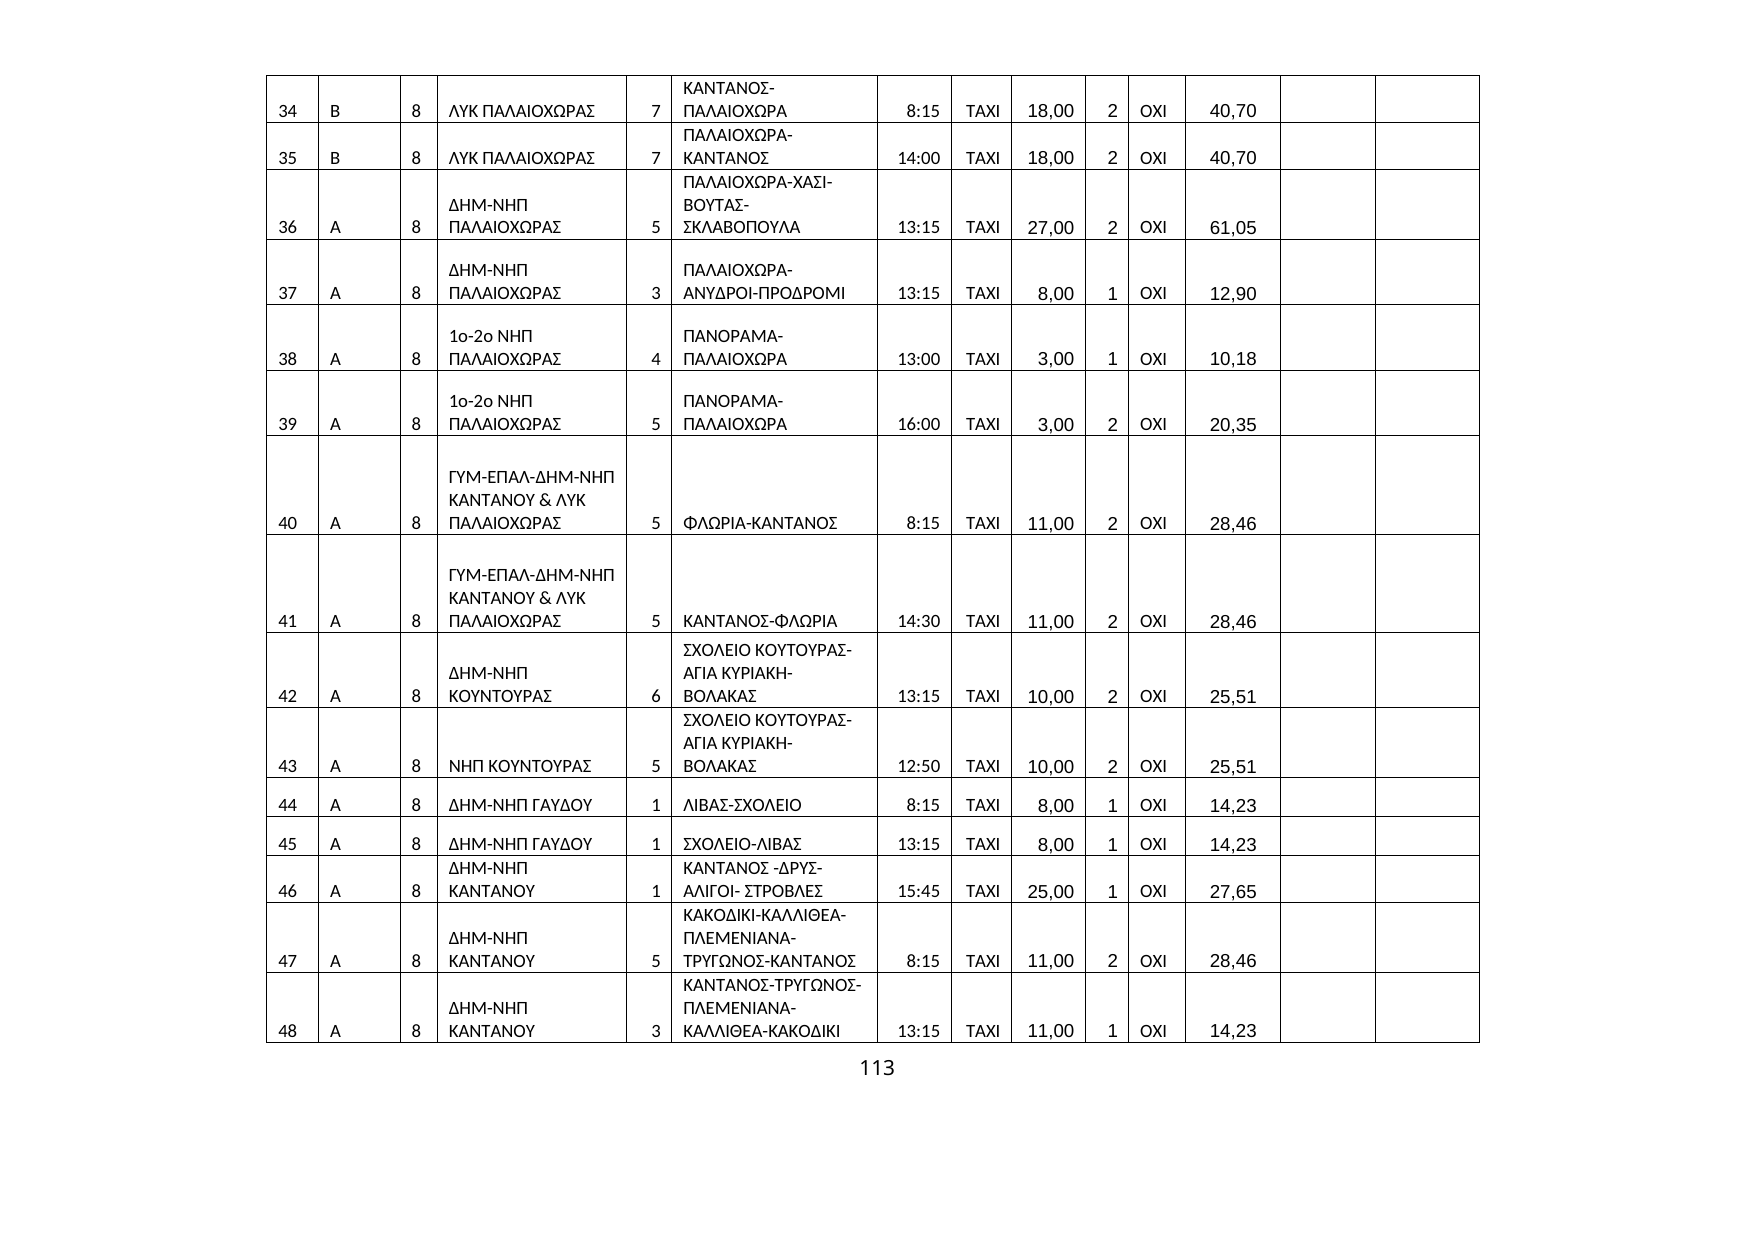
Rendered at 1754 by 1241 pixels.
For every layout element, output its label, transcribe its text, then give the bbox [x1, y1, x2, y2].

table_cell 12:50 [878, 708, 951, 777]
table_cell ΌΧΙ [1129, 436, 1185, 534]
table_cell 10,00 [1012, 708, 1085, 777]
table_cell 40 [267, 436, 318, 534]
table_cell 6 [627, 633, 671, 707]
table_cell [1281, 436, 1375, 534]
table_cell [1281, 633, 1375, 707]
table_cell [1376, 170, 1479, 238]
table_cell [1480, 902, 1487, 972]
table_cell ΔΗΜ-ΝΗΠ ΚΟΥΝΤΟΥΡΑΣ [438, 633, 626, 707]
table_cell Α [319, 856, 400, 902]
table_cell 15:45 [878, 856, 951, 902]
table_cell [1281, 371, 1375, 435]
table_cell TAXI [952, 305, 1011, 370]
table_cell 3 [627, 973, 671, 1042]
table_cell 8 [401, 76, 437, 122]
table_cell ΠΑΛΑΙΟΧΩΡΑ-ΑΝΥΔΡΟΙ-ΠΡΟΔΡΟΜΙ [672, 240, 877, 304]
table_cell 3,00 [1012, 305, 1085, 370]
table_cell [1376, 535, 1479, 632]
table_cell ΠΑΝΟΡΑΜΑ-ΠΑΛΑΙΟΧΩΡΑ [672, 371, 877, 435]
table_cell ΝΗΠ ΚΟΥΝΤΟΥΡΑΣ [438, 708, 626, 777]
table_cell [1376, 708, 1479, 777]
table_cell 2 [1086, 708, 1128, 777]
table_cell ΌΧΙ [1129, 305, 1185, 370]
table_cell 8:15 [878, 76, 951, 122]
table_cell 5 [627, 903, 671, 972]
table_cell ΌΧΙ [1129, 817, 1185, 855]
table_cell ΓΥΜ-ΕΠΑΛ-ΔΗΜ-ΝΗΠ ΚΑΝΤΑΝΟΥ & ΛΥΚ ΠΑΛΑΙΟΧΩΡΑΣ [438, 535, 626, 632]
table_cell [1281, 856, 1375, 902]
table_cell Β [319, 76, 400, 122]
table_cell [1281, 76, 1375, 122]
table_cell ΠΑΛΑΙΟΧΩΡΑ-ΧΑΣΙ-ΒΟΥΤΑΣ-ΣΚΛΑΒΟΠΟΥΛΑ [672, 170, 877, 238]
table_cell [1480, 435, 1487, 534]
table_cell ΌΧΙ [1129, 708, 1185, 777]
table_cell [1281, 708, 1375, 777]
table_cell ΌΧΙ [1129, 371, 1185, 435]
table_cell TAXI [952, 240, 1011, 304]
table_cell 47 [267, 903, 318, 972]
table_cell 2 [1086, 436, 1128, 534]
table_cell Α [319, 708, 400, 777]
table_cell 8 [401, 973, 437, 1042]
table_cell 1 [1086, 240, 1128, 304]
table_cell 13:15 [878, 633, 951, 707]
table_cell 5 [627, 708, 671, 777]
table_cell Α [319, 305, 400, 370]
table_cell 2 [1086, 371, 1128, 435]
table_cell 1 [627, 778, 671, 816]
table_cell 8 [401, 708, 437, 777]
table_cell ΚΑΚΟΔΙΚΙ-ΚΑΛΛΙΘΕΑ-ΠΛΕΜΕΝΙΑΝΑ-ΤΡΥΓΩΝΟΣ-ΚΑΝΤΑΝΟΣ [672, 903, 877, 972]
table_cell 20,35 [1186, 371, 1280, 435]
table_cell 25,51 [1186, 708, 1280, 777]
table_cell 14,23 [1186, 817, 1280, 855]
table_cell 8 [401, 817, 437, 855]
table_cell 13:15 [878, 973, 951, 1042]
table_cell ΛΥΚ ΠΑΛΑΙΟΧΩΡΑΣ [438, 76, 626, 122]
table_cell ΣΧΟΛΕΙΟ ΚΟΥΤΟΥΡΑΣ- ΑΓΙΑ ΚΥΡΙΑΚΗ- ΒΟΛΑΚΑΣ [672, 633, 877, 707]
table_cell [1376, 305, 1479, 370]
table_cell [1281, 305, 1375, 370]
table_cell 40,70 [1186, 123, 1280, 169]
table_cell ΔΗΜ-ΝΗΠ ΚΑΝΤΑΝΟΥ [438, 903, 626, 972]
table_cell 28,46 [1186, 436, 1280, 534]
table_cell [1480, 370, 1487, 435]
table_cell TAXI [952, 371, 1011, 435]
table_cell 25,00 [1012, 856, 1085, 902]
table_cell [1376, 240, 1479, 304]
table_cell 14:00 [878, 123, 951, 169]
table_cell 1ο-2ο ΝΗΠ ΠΑΛΑΙΟΧΩΡΑΣ [438, 371, 626, 435]
table_cell ΓΥΜ-ΕΠΑΛ-ΔΗΜ-ΝΗΠ ΚΑΝΤΑΝΟΥ & ΛΥΚ ΠΑΛΑΙΟΧΩΡΑΣ [438, 436, 626, 534]
table_cell TAXI [952, 436, 1011, 534]
table_cell 18,00 [1012, 76, 1085, 122]
table_cell TAXI [952, 856, 1011, 902]
table_cell 1 [627, 817, 671, 855]
table_cell ΠΑΛΑΙΟΧΩΡΑ-ΚΑΝΤΑΝΟΣ [672, 123, 877, 169]
table_cell 11,00 [1012, 973, 1085, 1042]
table_cell 3,00 [1012, 371, 1085, 435]
table_cell 12,90 [1186, 240, 1280, 304]
table_cell ΌΧΙ [1129, 240, 1185, 304]
table_cell 11,00 [1012, 436, 1085, 534]
table_cell 25,51 [1186, 633, 1280, 707]
table_cell 8,00 [1012, 817, 1085, 855]
table_cell ΚΑΝΤΑΝΟΣ-ΠΑΛΑΙΟΧΩΡΑ [672, 76, 877, 122]
table_cell ΔΗΜ-ΝΗΠ ΓΑΥΔΟΥ [438, 778, 626, 816]
table_cell TAXI [952, 708, 1011, 777]
table_cell ΛΙΒΑΣ-ΣΧΟΛΕΙΟ [672, 778, 877, 816]
table_cell ΔΗΜ-ΝΗΠ ΚΑΝΤΑΝΟΥ [438, 973, 626, 1042]
table_cell 1 [1086, 856, 1128, 902]
table_cell 11,00 [1012, 903, 1085, 972]
table_cell Α [319, 817, 400, 855]
table_cell [1480, 816, 1487, 855]
table_cell ΛΥΚ ΠΑΛΑΙΟΧΩΡΑΣ [438, 123, 626, 169]
table_cell [1281, 973, 1375, 1042]
table_cell [1376, 633, 1479, 707]
table_cell 38 [267, 305, 318, 370]
table_cell 1ο-2ο ΝΗΠ ΠΑΛΑΙΟΧΩΡΑΣ [438, 305, 626, 370]
table_cell [1480, 122, 1487, 169]
table_cell 40,70 [1186, 76, 1280, 122]
table_cell [1480, 632, 1487, 707]
table_cell [1281, 240, 1375, 304]
table_cell ΌΧΙ [1129, 633, 1185, 707]
table_cell ΌΧΙ [1129, 973, 1185, 1042]
table_cell 8:15 [878, 436, 951, 534]
table_cell 4 [627, 305, 671, 370]
table_cell Α [319, 973, 400, 1042]
table_cell 36 [267, 170, 318, 238]
table_cell Β [319, 123, 400, 169]
table_cell 39 [267, 371, 318, 435]
table_cell Α [319, 436, 400, 534]
table_cell 2 [1086, 535, 1128, 632]
table_cell 8:15 [878, 903, 951, 972]
table_cell Α [319, 170, 400, 238]
table_cell 35 [267, 123, 318, 169]
table_cell 8 [401, 123, 437, 169]
table_cell Α [319, 633, 400, 707]
table_cell [1281, 817, 1375, 855]
table_cell [1281, 170, 1375, 238]
table_cell 2 [1086, 170, 1128, 238]
table_cell 8 [401, 903, 437, 972]
table_cell ΔΗΜ-ΝΗΠ ΓΑΥΔΟΥ [438, 817, 626, 855]
table_cell ΌΧΙ [1129, 903, 1185, 972]
table_cell 1 [1086, 305, 1128, 370]
table_cell 2 [1086, 903, 1128, 972]
table_cell ΦΛΩΡΙΑ-ΚΑΝΤΑΝΟΣ [672, 436, 877, 534]
table_cell 8 [401, 778, 437, 816]
table_cell 11,00 [1012, 535, 1085, 632]
table_cell TAXI [952, 633, 1011, 707]
table_cell 8:15 [878, 778, 951, 816]
table_cell 46 [267, 856, 318, 902]
table_cell 27,65 [1186, 856, 1280, 902]
table_cell 5 [627, 371, 671, 435]
table_cell 8 [401, 305, 437, 370]
table_cell 42 [267, 633, 318, 707]
table_cell 28,46 [1186, 903, 1280, 972]
table_cell 13:15 [878, 817, 951, 855]
table_cell [1281, 535, 1375, 632]
table_cell ΌΧΙ [1129, 535, 1185, 632]
table_cell [1281, 123, 1375, 169]
table_cell 7 [627, 76, 671, 122]
table_cell 41 [267, 535, 318, 632]
table_cell 34 [267, 76, 318, 122]
table_cell Α [319, 371, 400, 435]
table_cell 8 [401, 371, 437, 435]
table_cell [1480, 855, 1487, 902]
table_cell 8 [401, 240, 437, 304]
table_cell 14,23 [1186, 778, 1280, 816]
table_cell TAXI [952, 123, 1011, 169]
table_cell 1 [1086, 973, 1128, 1042]
table_cell ΌΧΙ [1129, 778, 1185, 816]
table_cell TAXI [952, 903, 1011, 972]
table_cell 45 [267, 817, 318, 855]
table_cell [1376, 436, 1479, 534]
table_cell 8 [401, 436, 437, 534]
table_cell 14,23 [1186, 973, 1280, 1042]
table_cell 61,05 [1186, 170, 1280, 238]
table_cell 18,00 [1012, 123, 1085, 169]
table_cell Α [319, 903, 400, 972]
table_cell ΚΑΝΤΑΝΟΣ -ΔΡΥΣ- ΑΛΙΓΟΙ- ΣΤΡΟΒΛΕΣ [672, 856, 877, 902]
table_cell 2 [1086, 123, 1128, 169]
table_cell [1376, 903, 1479, 972]
table_cell 5 [627, 535, 671, 632]
table_cell [1480, 707, 1487, 777]
table_cell [1480, 169, 1487, 238]
table_cell [1480, 75, 1487, 122]
table_cell 44 [267, 778, 318, 816]
table_cell ΚΑΝΤΑΝΟΣ-ΦΛΩΡΙΑ [672, 535, 877, 632]
table_cell 37 [267, 240, 318, 304]
table_cell Α [319, 240, 400, 304]
table_cell ΌΧΙ [1129, 123, 1185, 169]
table_cell ΠΑΝΟΡΑΜΑ-ΠΑΛΑΙΟΧΩΡΑ [672, 305, 877, 370]
table_cell 43 [267, 708, 318, 777]
table_cell ΣΧΟΛΕΙΟ ΚΟΥΤΟΥΡΑΣ- ΑΓΙΑ ΚΥΡΙΑΚΗ- ΒΟΛΑΚΑΣ [672, 708, 877, 777]
table_cell 13:15 [878, 170, 951, 238]
table_cell 8 [401, 535, 437, 632]
table_cell 3 [627, 240, 671, 304]
table_cell [1281, 903, 1375, 972]
table_cell 14:30 [878, 535, 951, 632]
table_cell 1 [1086, 817, 1128, 855]
table_cell 5 [627, 436, 671, 534]
table_cell 10,18 [1186, 305, 1280, 370]
table_cell ΣΧΟΛΕΙΟ-ΛΙΒΑΣ [672, 817, 877, 855]
table_cell 13:15 [878, 240, 951, 304]
table_cell 16:00 [878, 371, 951, 435]
table_cell TAXI [952, 778, 1011, 816]
table_cell [1376, 973, 1479, 1042]
table_cell 10,00 [1012, 633, 1085, 707]
table_cell 8,00 [1012, 778, 1085, 816]
table_cell 5 [627, 170, 671, 238]
table_cell ΌΧΙ [1129, 76, 1185, 122]
table_cell ΔΗΜ-ΝΗΠ ΚΑΝΤΑΝΟΥ [438, 856, 626, 902]
table_cell Α [319, 778, 400, 816]
table_cell 2 [1086, 633, 1128, 707]
table_cell 1 [1086, 778, 1128, 816]
table_cell ΔΗΜ-ΝΗΠ ΠΑΛΑΙΟΧΩΡΑΣ [438, 170, 626, 238]
table_cell TAXI [952, 973, 1011, 1042]
table_cell 8,00 [1012, 240, 1085, 304]
table_cell ΌΧΙ [1129, 170, 1185, 238]
table_cell Α [319, 535, 400, 632]
table_cell 7 [627, 123, 671, 169]
table_cell ΌΧΙ [1129, 856, 1185, 902]
table_cell [1376, 123, 1479, 169]
table_cell TAXI [952, 170, 1011, 238]
table_cell [1480, 972, 1487, 1042]
table_cell 27,00 [1012, 170, 1085, 238]
table_cell [1281, 778, 1375, 816]
table_cell [1480, 239, 1487, 304]
table_cell 2 [1086, 76, 1128, 122]
table_cell TAXI [952, 817, 1011, 855]
table_cell 8 [401, 633, 437, 707]
table_cell [1376, 856, 1479, 902]
table_cell ΔΗΜ-ΝΗΠ ΠΑΛΑΙΟΧΩΡΑΣ [438, 240, 626, 304]
table_cell TAXI [952, 535, 1011, 632]
table_cell 48 [267, 973, 318, 1042]
table_cell 8 [401, 170, 437, 238]
table_cell 13:00 [878, 305, 951, 370]
table_cell [1376, 817, 1479, 855]
table_cell 8 [401, 856, 437, 902]
table_cell [1480, 304, 1487, 370]
table_cell [1376, 76, 1479, 122]
table_cell ΚΑΝΤΑΝΟΣ-ΤΡΥΓΩΝΟΣ-ΠΛΕΜΕΝΙΑΝΑ-ΚΑΛΛΙΘΕΑ-ΚΑΚΟΔΙΚΙ [672, 973, 877, 1042]
table_cell [1480, 777, 1487, 816]
table_cell [1376, 778, 1479, 816]
table_cell 28,46 [1186, 535, 1280, 632]
table_cell [1480, 534, 1487, 632]
table_cell [1376, 371, 1479, 435]
table_cell TAXI [952, 76, 1011, 122]
table_cell 1 [627, 856, 671, 902]
